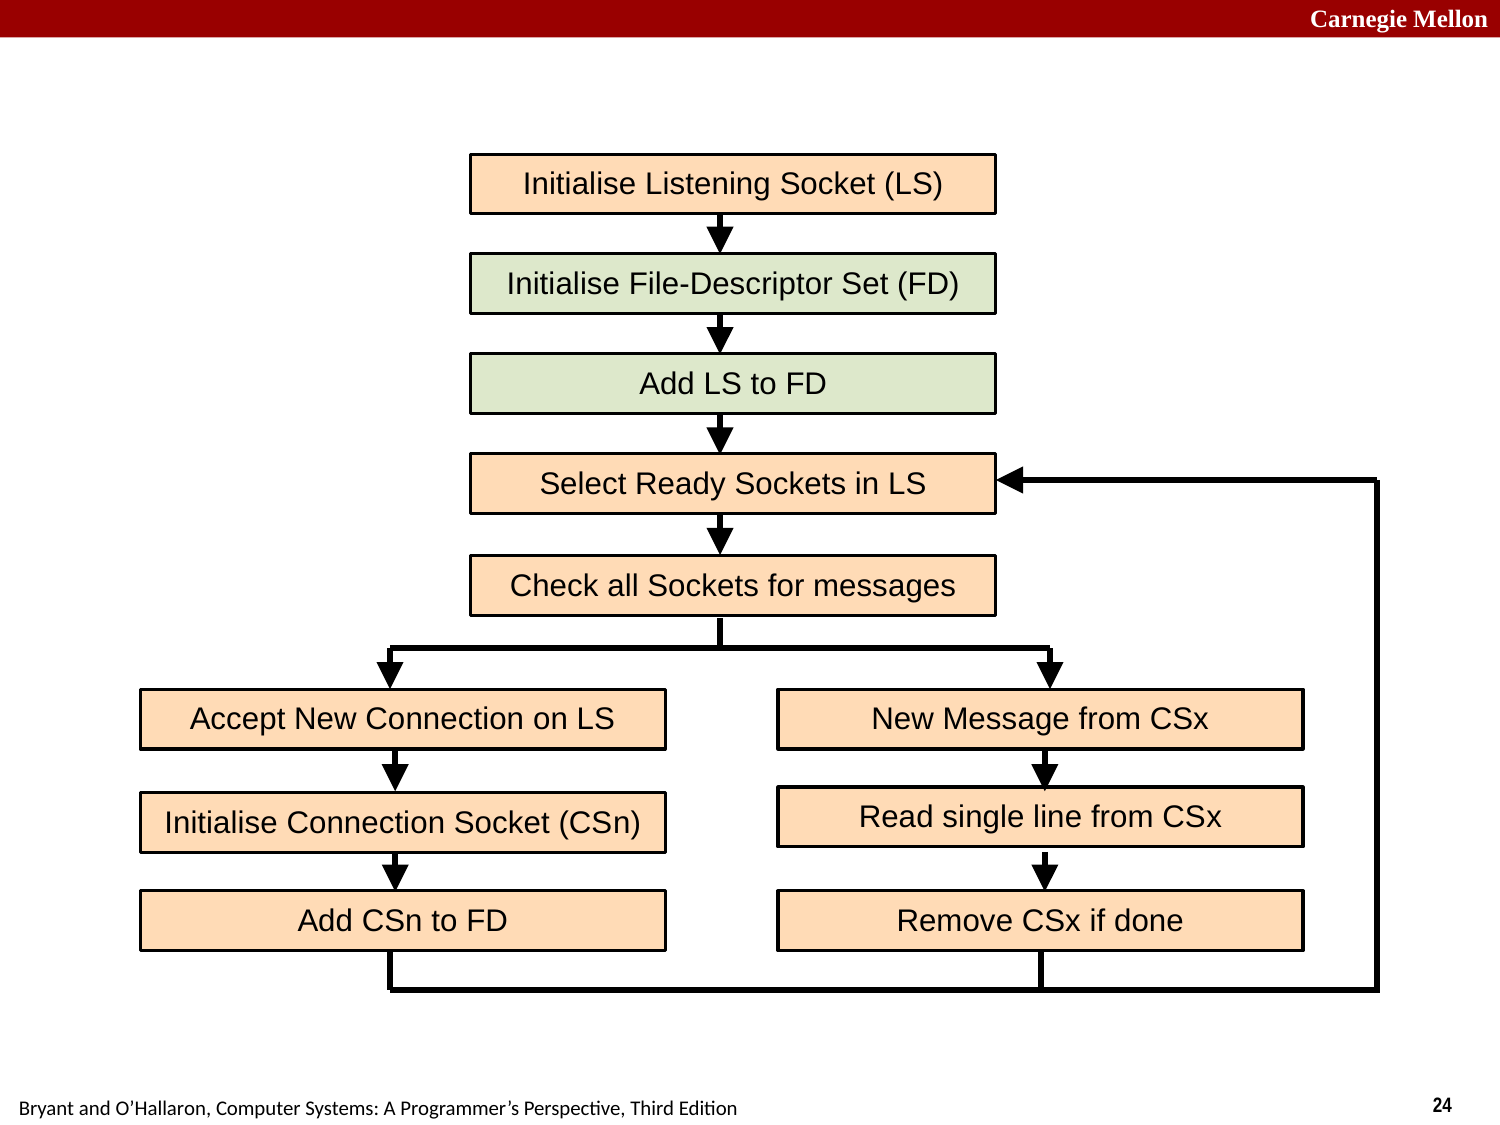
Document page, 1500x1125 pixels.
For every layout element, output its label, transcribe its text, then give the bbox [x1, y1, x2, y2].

text_box Remove CSx if done [777, 890, 1303, 951]
text_box New Message from CSx [777, 689, 1303, 750]
text_box Initialise Connection Socket (CSn) [140, 792, 666, 853]
text_box Add CSn to FD [140, 890, 666, 951]
text_box Add LS to FD [470, 353, 996, 414]
text_box Initialise Listening Socket (LS) [470, 154, 996, 214]
text_box Accept New Connection on LS [140, 689, 666, 750]
text_box Check all Sockets for messages [470, 555, 996, 616]
text_box Select Ready Sockets in LS [470, 453, 996, 514]
text_box Initialise File-Descriptor Set (FD) [470, 253, 996, 314]
text_box Read single line from CSx [777, 787, 1303, 847]
